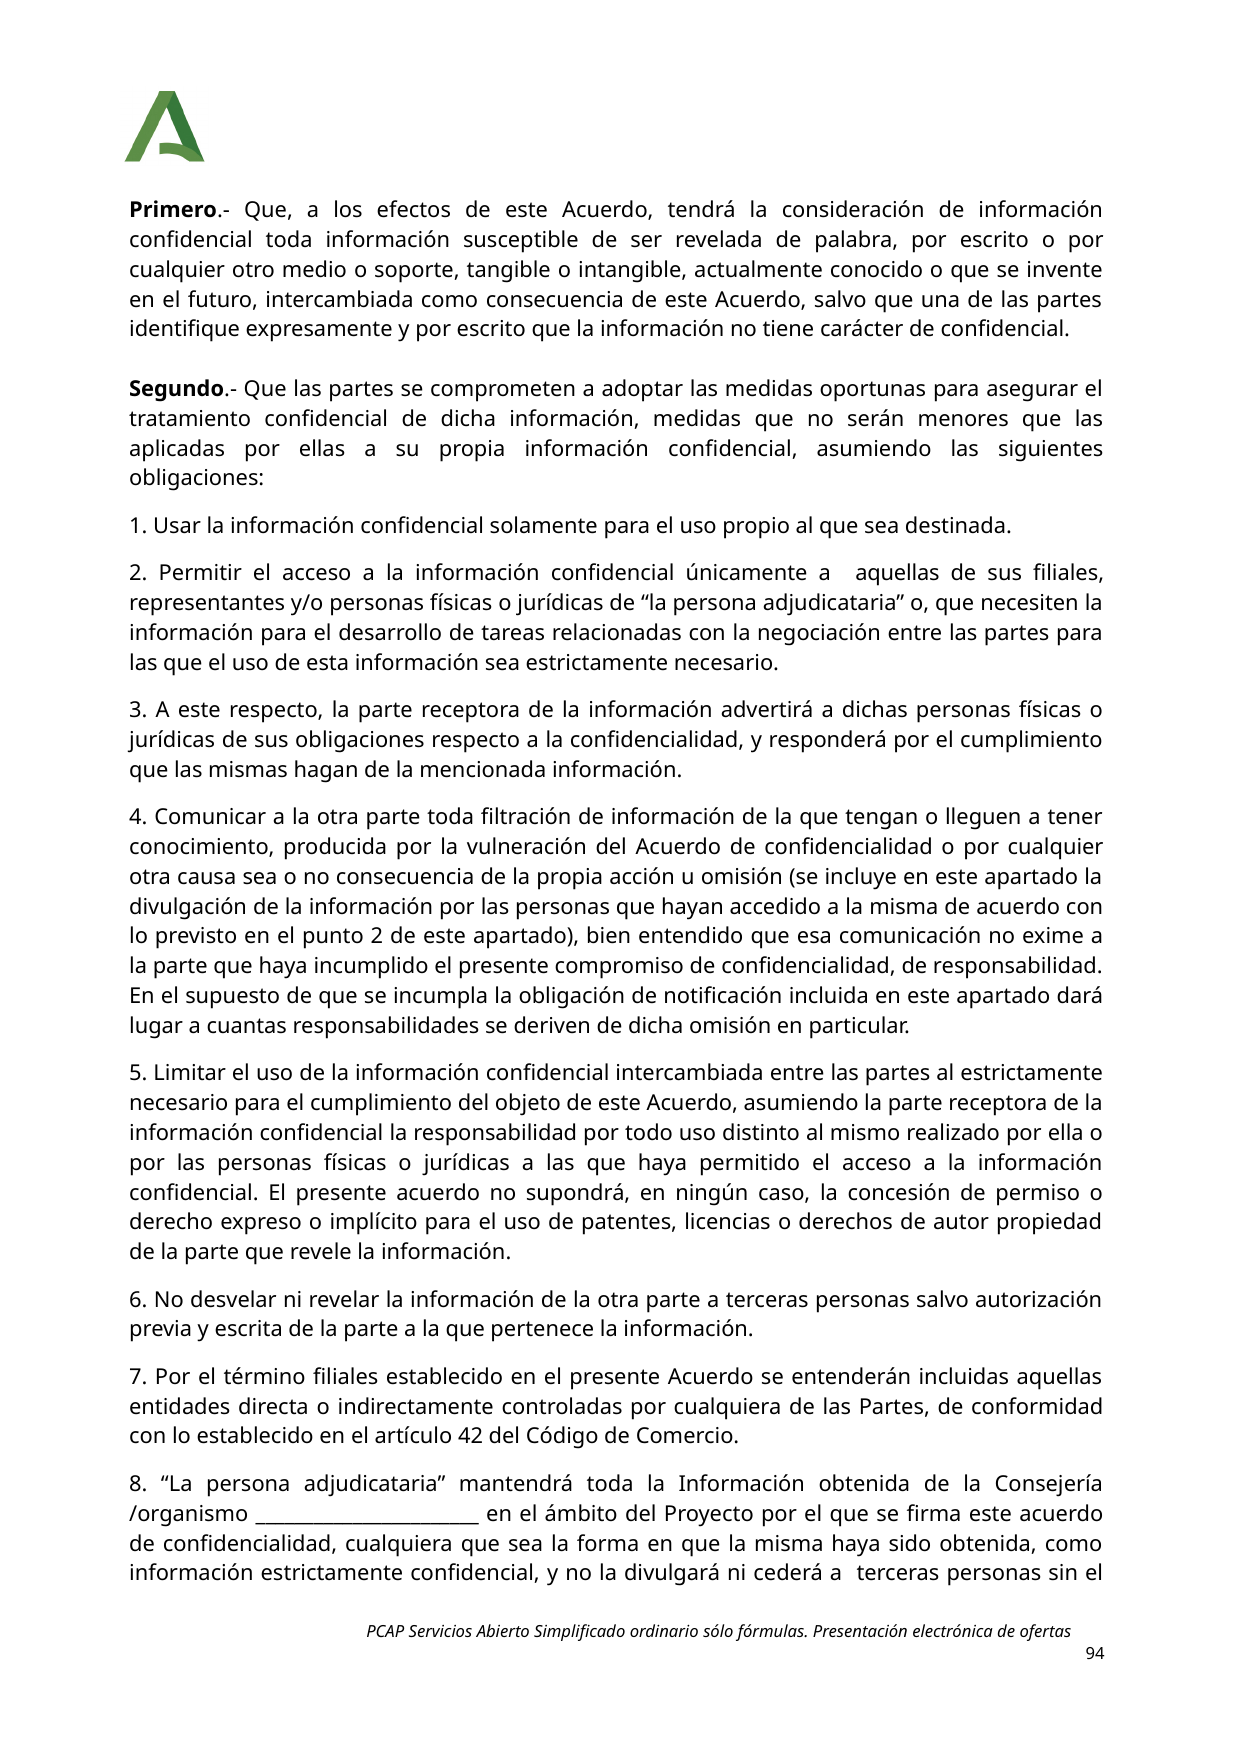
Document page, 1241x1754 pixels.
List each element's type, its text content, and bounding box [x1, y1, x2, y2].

text 6. No desvelar ni revelar la información de la otra parte a terceras personas salvo autorización previa y escrita de la parte a la que pertenece la información. [129, 1284, 1104, 1343]
text Segundo.- Que las partes se comprometen a adoptar las medidas oportunas para asegurar el tratamiento confidencial de dicha información, medidas que no serán menores que las aplicadas por ellas a su propia información confidencial, asumiendo las siguientes obligaciones: [129, 373, 1104, 492]
text 8. “La persona adjudicataria” mantendrá toda la Información obtenida de la Consejería /organismo _______________________ en el ámbito del Proyecto por el que se firma este acuerdo de confidencialidad, cualquiera que sea la forma en que la misma haya sido obtenida, como información estrictamente confidencial, y no la divulgará ni cederá a terceras personas sin el [129, 1468, 1104, 1587]
text 1. Usar la información confidencial solamente para el uso propio al que sea destinada. [129, 510, 1104, 540]
text Primero.- Que, a los efectos de este Acuerdo, tendrá la consideración de información confidencial toda información susceptible de ser revelada de palabra, por escrito o por cualquier otro medio o soporte, tangible o intangible, actualmente conocido o que se invente en el futuro, intercambiada como consecuencia de este Acuerdo, salvo que una de las partes identifique expresamente y por escrito que la información no tiene carácter de confidencial. [129, 194, 1104, 343]
text 4. Comunicar a la otra parte toda filtración de información de la que tengan o lleguen a tener conocimiento, producida por la vulneración del Acuerdo de confidencialidad o por cualquier otra causa sea o no consecuencia de la propia acción u omisión (se incluye en este apartado la divulgación de la información por las personas que hayan accedido a la misma de acuerdo con lo previsto en el punto 2 de este apartado), bien entendido que esa comunicación no exime a la parte que haya incumplido el presente compromiso de confidencialidad, de responsabilidad. En el supuesto de que se incumpla la obligación de notificación incluida en este apartado dará lugar a cuantas responsabilidades se deriven de dicha omisión en particular. [129, 801, 1104, 1040]
text 5. Limitar el uso de la información confidencial intercambiada entre las partes al estrictamente necesario para el cumplimiento del objeto de este Acuerdo, asumiendo la parte receptora de la información confidencial la responsabilidad por todo uso distinto al mismo realizado por ella o por las personas físicas o jurídicas a las que haya permitido el acceso a la información confidencial. El presente acuerdo no supondrá, en ningún caso, la concesión de permiso o derecho expreso o implícito para el uso de patentes, licencias o derechos de autor propiedad de la parte que revele la información. [129, 1057, 1104, 1266]
text 7. Por el término filiales establecido en el presente Acuerdo se entenderán incluidas aquellas entidades directa o indirectamente controladas por cualquiera de las Partes, de conformidad con lo establecido en el artículo 42 del Código de Comercio. [129, 1361, 1104, 1450]
picture [120, 86, 209, 166]
text 3. A este respecto, la parte receptora de la información advertirá a dichas personas físicas o jurídicas de sus obligaciones respecto a la confidencialidad, y responderá por el cumplimiento que las mismas hagan de la mencionada información. [129, 694, 1104, 784]
text 2. Permitir el acceso a la información confidencial únicamente a aquellas de sus filiales, representantes y/o personas físicas o jurídicas de “la persona adjudicataria” o, que necesiten la información para el desarrollo de tareas relacionadas con la negociación entre las partes para las que el uso de esta información sea estrictamente necesario. [129, 557, 1104, 677]
